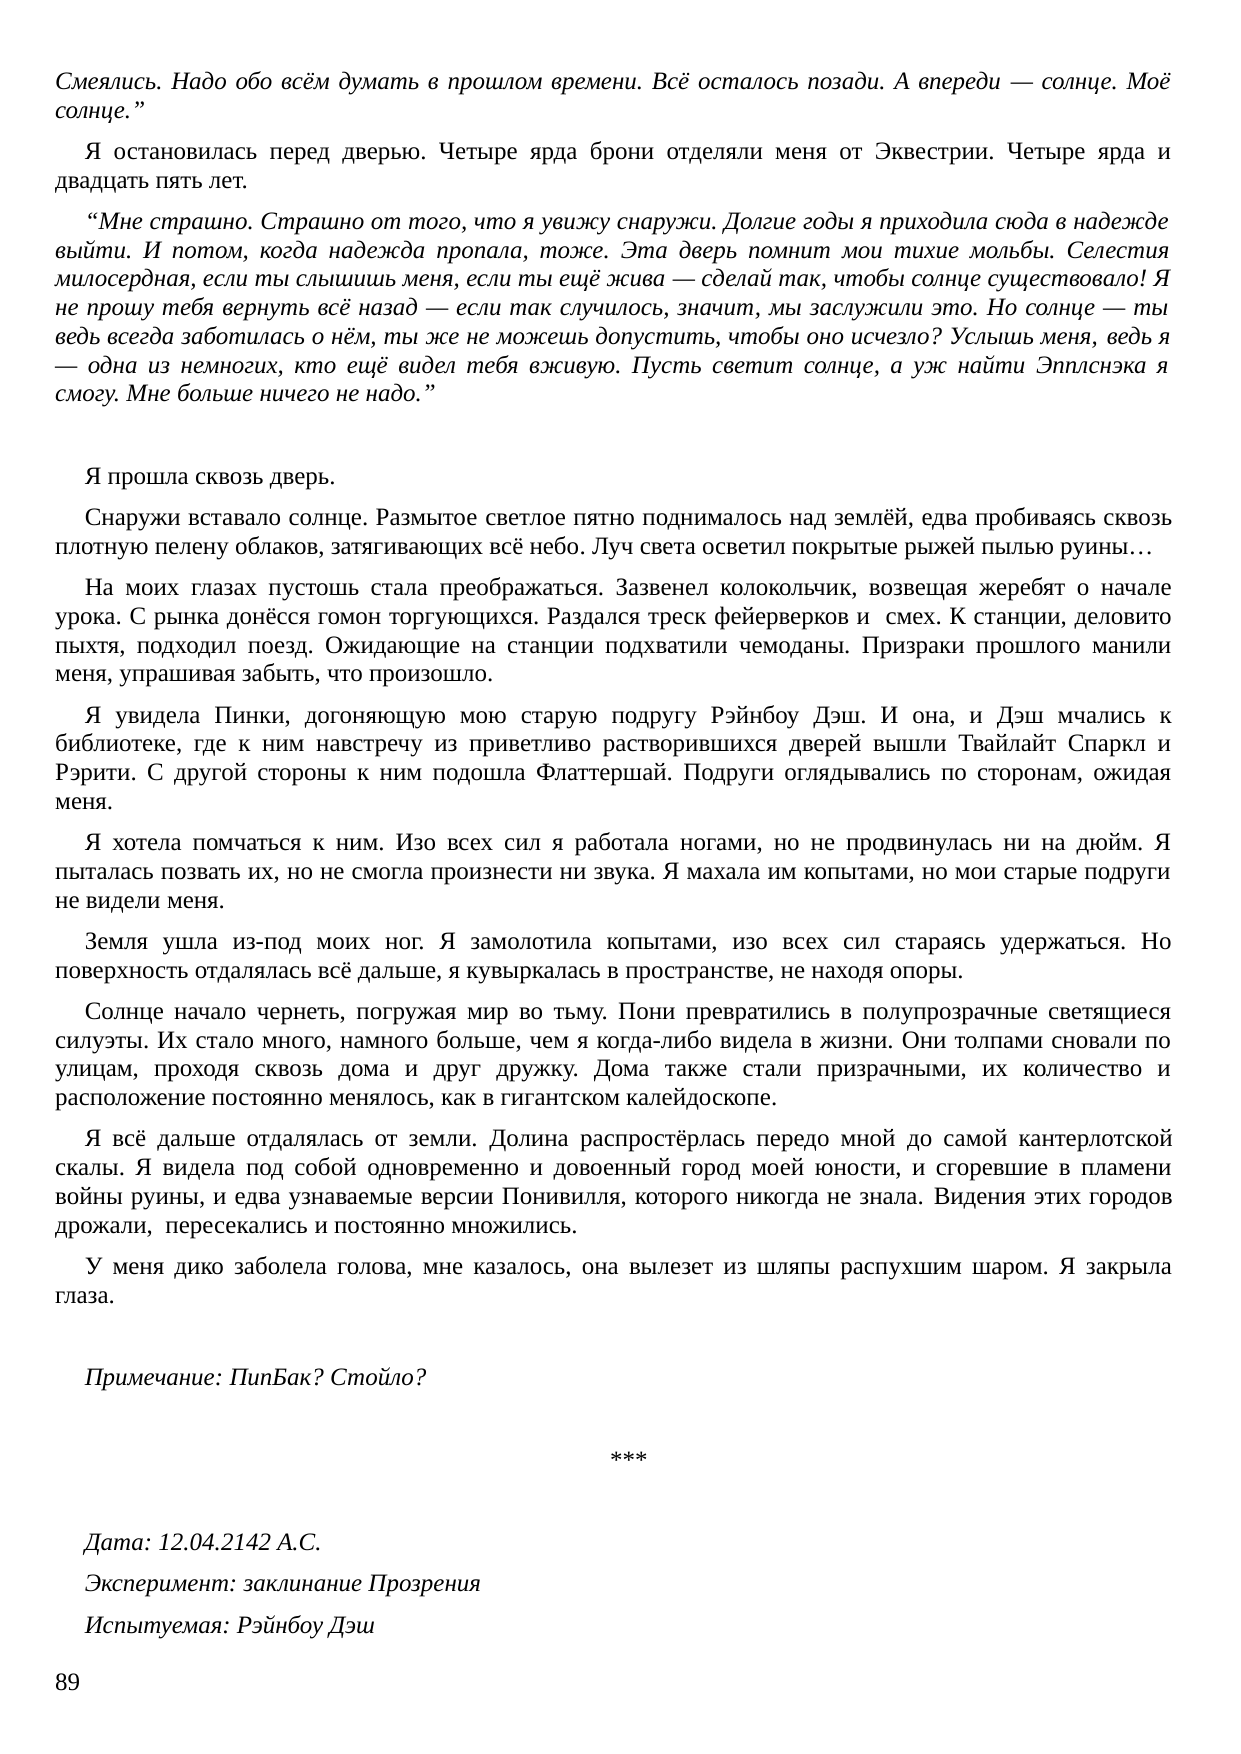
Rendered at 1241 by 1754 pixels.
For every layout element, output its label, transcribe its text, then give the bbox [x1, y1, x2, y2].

text Я хотела помчаться к ним. Изо всех сил я работала ногами, но не продвинулась ни на дюйм. Я пыталась позвать их, но не смогла произнести ни звука. Я махала им копытами, но мои старые подруги не видели меня. [55, 827, 1173, 913]
text “Мне страшно. Страшно от того, что я увижу снаружи. Долгие годы я приходила сюда в надежде выйти. И потом, когда надежда пропала, тоже. Эта дверь помнит мои тихие мольбы. Селестия милосердная, если ты слышишь меня, если ты ещё жива — сделай так, чтобы солнце существовало! Я не прошу тебя вернуть всё назад — если так случилось, значит, мы заслужили это. Но солнце — ты ведь всегда заботилась о нём, ты же не можешь допустить, чтобы оно исчезло? Услышь меня, ведь я — одна из немногих, кто ещё видел тебя вживую. Пусть светит солнце, а уж найти Эпплснэка я смогу. Мне больше ничего не надо.” [55, 206, 1173, 407]
text Я прошла сквозь дверь. [55, 461, 1173, 490]
text Эксперимент: заклинание Прозрения [55, 1568, 1173, 1597]
text У меня дико заболела голова, мне казалось, она вылезет из шляпы распухшим шаром. Я закрыла глаза. [55, 1251, 1173, 1308]
text На моих глазах пустошь стала преображаться. Зазвенел колокольчик, возвещая жеребят о начале урока. С рынка донёсся гомон торгующихся. Раздался треск фейерверков и смех. К станции, деловито пыхтя, подходил поезд. Ожидающие на станции подхватили чемоданы. Призраки прошлого манили меня, упрашивая забыть, что произошло. [55, 572, 1173, 687]
text Примечание: ПипБак? Стойло? [55, 1362, 1173, 1391]
text Я остановилась перед дверью. Четыре ярда брони отделяли меня от Эквестрии. Четыре ярда и двадцать пять лет. [55, 136, 1173, 193]
text Испытуемая: Рэйнбоу Дэш [55, 1610, 1173, 1638]
text Солнце начало чернеть, погружая мир во тьму. Пони превратились в полупрозрачные светящиеся силуэты. Их стало много, намного больше, чем я когда-либо видела в жизни. Они толпами сновали по улицам, проходя сквозь дома и друг дружку. Дома также стали призрачными, их количество и расположение постоянно менялось, как в гигантском калейдоскопе. [55, 996, 1173, 1111]
text Дата: 12.04.2142 А.С. [55, 1527, 1173, 1556]
text Снаружи вставало солнце. Размытое светлое пятно поднималось над землёй, едва пробиваясь сквозь плотную пелену облаков, затягивающих всё небо. Луч света осветил покрытые рыжей пылью руины… [55, 502, 1173, 560]
text *** [55, 1445, 1173, 1473]
text Земля ушла из-под моих ног. Я замолотила копытами, изо всех сил стараясь удержаться. Но поверхность отдалялась всё дальше, я кувыркалась в пространстве, не находя опоры. [55, 926, 1173, 983]
text Смеялись. Надо обо всём думать в прошлом времени. Всё осталось позади. А впереди — солнце. Моё солнце.” [55, 66, 1173, 123]
text Я всё дальше отдалялась от земли. Долина распростёрлась передо мной до самой кантерлотской скалы. Я видела под собой одновременно и довоенный город моей юности, и сгоревшие в пламени войны руины, и едва узнаваемые версии Понивилля, которого никогда не знала. Видения этих городов дрожали, пересекались и постоянно множились. [55, 1123, 1173, 1238]
text Я увидела Пинки, догоняющую мою старую подругу Рэйнбоу Дэш. И она, и Дэш мчались к библиотеке, где к ним навстречу из приветливо растворившихся дверей вышли Твайлайт Спаркл и Рэрити. С другой стороны к ним подошла Флаттершай. Подруги оглядывались по сторонам, ожидая меня. [55, 700, 1173, 815]
